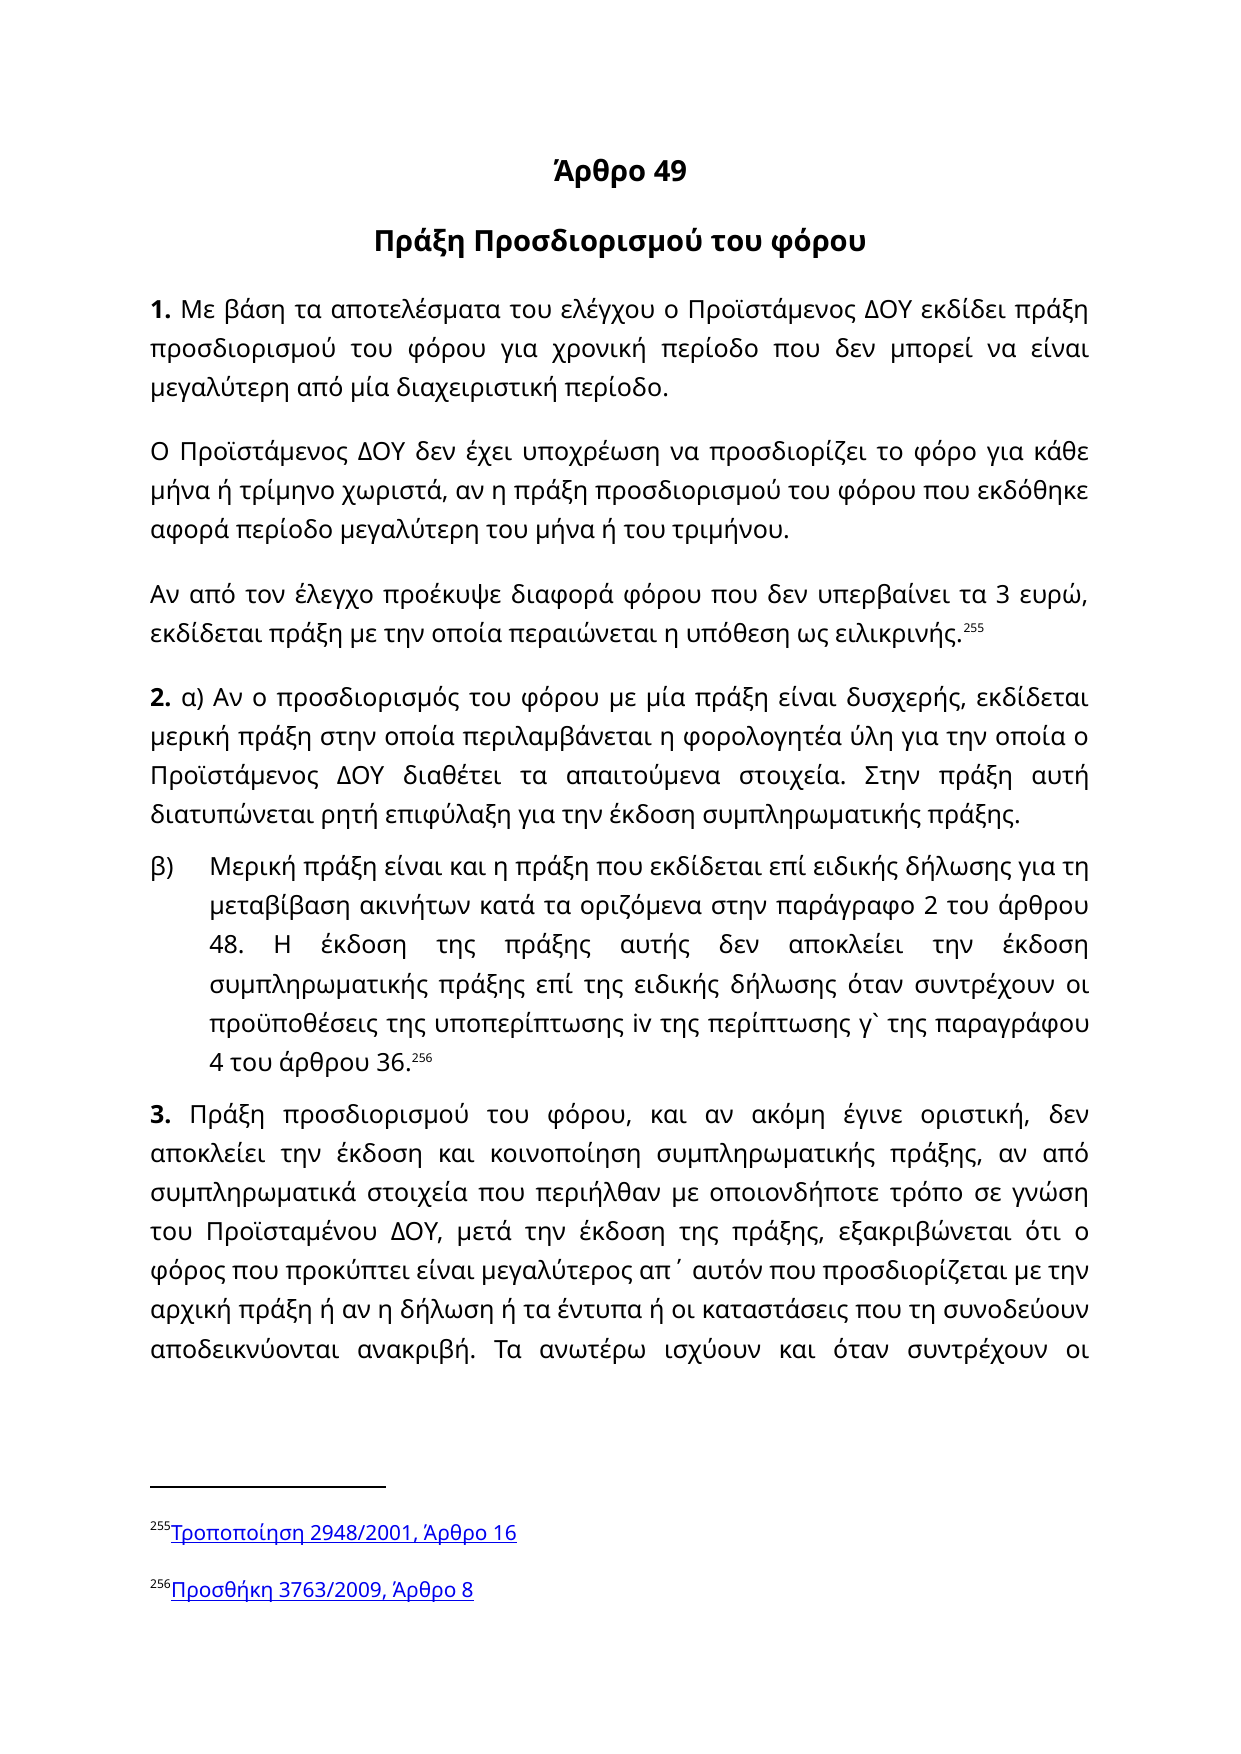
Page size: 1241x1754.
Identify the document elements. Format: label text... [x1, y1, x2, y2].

text 2. α) Αν ο προσδιορισμός του φόρου με μία πράξη είναι δυσχερής, εκδίδεται μερική πράξη στην οποία περιλαμβάνεται η φορολογητέα ύλη για την οποία ο Προϊστάμενος ΔΟΥ διαθέτει τα απαιτούμενα στοιχεία. Στην πράξη αυτή διατυπώνεται ρητή επιφύλαξη για την έκδοση συμπληρωματικής πράξης. [150, 679, 1090, 831]
subtitle Πράξη Προσδιορισμού του φόρου [150, 221, 1090, 260]
text Τροποποίηση 2948/2001, Άρθρο 16 [150, 1518, 1090, 1546]
text 1. Με βάση τα αποτελέσματα του ελέγχου ο Προϊστάμενος ΔΟΥ εκδίδει πράξη προσδιορισμού του φόρου για χρονική περίοδο που δεν μπορεί να είναι μεγαλύτερη από μία διαχειριστική περίοδο. [150, 291, 1090, 404]
text 3. Πράξη προσδιορισμού του φόρου, και αν ακόμη έγινε οριστική, δεν αποκλείει την έκδοση και κοινοποίηση συμπληρωματικής πράξης, αν από συμπληρωματικά στοιχεία που περιήλθαν με οποιονδήποτε τρόπο σε γνώση του Προϊσταμένου ΔΟΥ, μετά την έκδοση της πράξης, εξακριβώνεται ότι ο φόρος που προκύπτει είναι μεγαλύτερος απ΄ αυτόν που προσδιορίζεται με την αρχική πράξη ή αν η δήλωση ή τα έντυπα ή οι καταστάσεις που τη συνοδεύουν αποδεικνύονται ανακριβή. Τα ανωτέρω ισχύουν και όταν συντρέχουν οι [150, 1096, 1090, 1365]
text Αν από τον έλεγχο προέκυψε διαφορά φόρου που δεν υπερβαίνει τα 3 ευρώ, εκδίδεται πράξη με την οποία περαιώνεται η υπόθεση ως ειλικρινής. [150, 576, 1090, 649]
text Ο Προϊστάμενος ΔΟΥ δεν έχει υποχρέωση να προσδιορίζει το φόρο για κάθε μήνα ή τρίμηνο χωριστά, αν η πράξη προσδιορισμού του φόρου που εκδόθηκε αφορά περίοδο μεγαλύτερη του μήνα ή του τριμήνου. [150, 434, 1090, 546]
subtitle Άρθρο 49 [150, 150, 1090, 190]
text Προσθήκη 3763/2009, Άρθρο 8 [150, 1576, 1090, 1604]
list β) Μερική πράξη είναι και η πράξη που εκδίδεται επί ειδικής δήλωσης για τη μεταβίβαση ακινήτων κατά τα οριζόμενα στην παράγραφο 2 του άρθρου 48. Η έκδοση της πράξης αυτής δεν αποκλείει την έκδοση συμπληρωματικής πράξης επί της ειδικής δήλωσης όταν συντρέχουν οι προϋποθέσεις της υποπερίπτωσης iv της περίπτωσης γ` της παραγράφου 4 του άρθρου 36. [150, 849, 1090, 1079]
